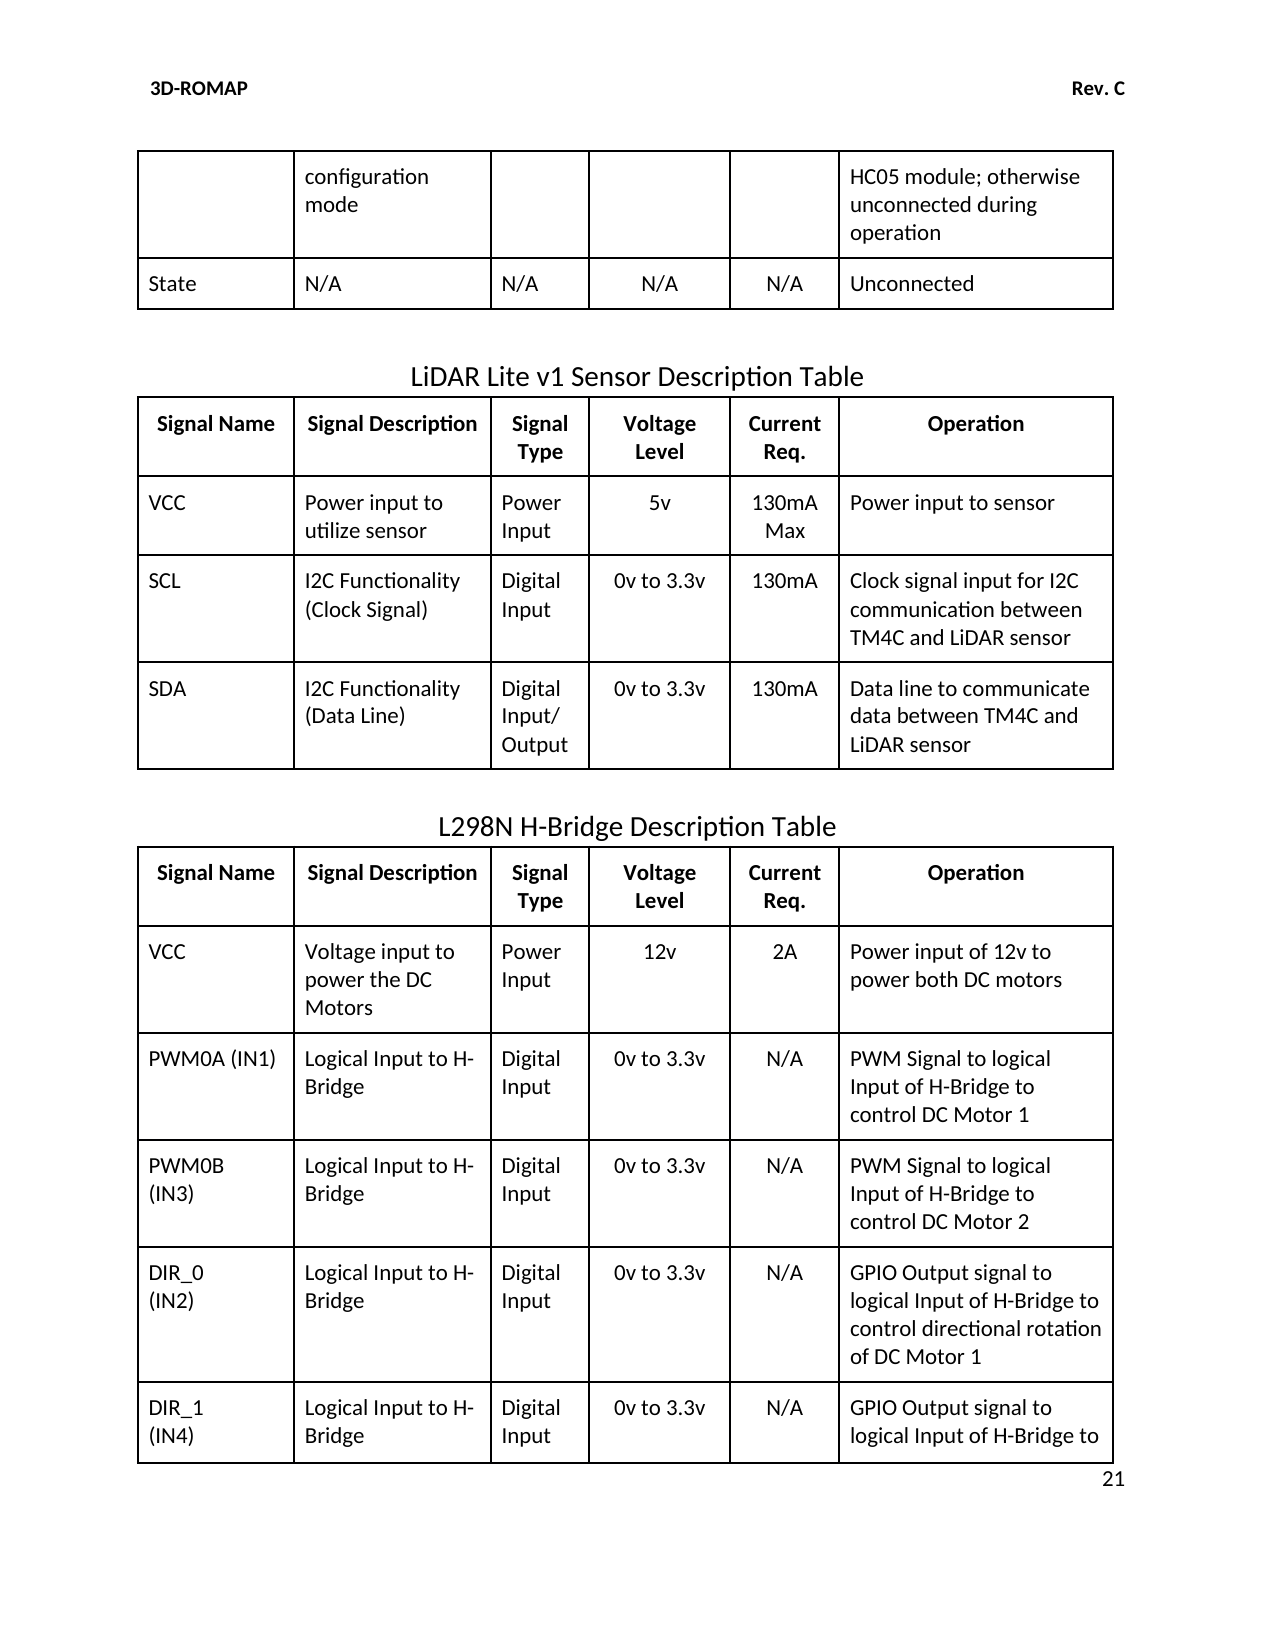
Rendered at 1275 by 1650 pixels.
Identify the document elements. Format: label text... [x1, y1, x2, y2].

table_cell GPIO Output signal to logical Input of H-Bridge to [840, 1383, 1112, 1462]
text LiDAR Lite v1 Sensor Description Table [150, 358, 1125, 394]
table_cell Power Input [492, 477, 588, 554]
table_cell [731, 152, 838, 257]
table_cell N/A [731, 1383, 838, 1462]
table_cell [590, 152, 729, 257]
table_cell 130mA [731, 663, 838, 768]
table_header Signal Name [139, 848, 293, 924]
table_cell N/A [492, 259, 588, 308]
table_cell Logical Input to H-Bridge [295, 1248, 490, 1381]
table_cell Logical Input to H-Bridge [295, 1034, 490, 1138]
text L298N H-Bridge Description Table [150, 808, 1125, 843]
table_header Signal Description [295, 398, 490, 475]
table_header Signal Type [492, 848, 588, 924]
table_header Current Req. [731, 398, 838, 475]
table_cell 2A [731, 927, 838, 1032]
table_cell HC05 module; otherwise unconnected during operation [840, 152, 1112, 257]
table_cell Power input to utilize sensor [295, 477, 490, 554]
table_cell N/A [731, 259, 838, 308]
table_header Operation [840, 848, 1112, 924]
table_cell 130mA Max [731, 477, 838, 554]
table_cell I2C Functionality (Clock Signal) [295, 556, 490, 661]
table_cell N/A [590, 259, 729, 308]
table_cell PWM0A (IN1) [139, 1034, 293, 1138]
table_cell [492, 152, 588, 257]
table_cell Logical Input to H-Bridge [295, 1141, 490, 1246]
table_header Signal Description [295, 848, 490, 924]
table_cell 5v [590, 477, 729, 554]
table_cell VCC [139, 927, 293, 1032]
table_cell Power Input [492, 927, 588, 1032]
table_header Voltage Level [590, 848, 729, 924]
table_cell Unconnected [840, 259, 1112, 308]
table_cell Digital Input [492, 1383, 588, 1462]
table_cell Voltage input to power the DC Motors [295, 927, 490, 1032]
table_cell Digital Input [492, 1034, 588, 1138]
table_cell DIR_0 (IN2) [139, 1248, 293, 1381]
table_cell PWM Signal to logical Input of H-Bridge to control DC Motor 1 [840, 1034, 1112, 1138]
table_cell State [139, 259, 293, 308]
table_cell [139, 152, 293, 257]
table_cell DIR_1 (IN4) [139, 1383, 293, 1462]
table_cell Digital Input/ Output [492, 663, 588, 768]
table_cell Clock signal input for I2C communication between TM4C and LiDAR sensor [840, 556, 1112, 661]
table_cell PWM0B (IN3) [139, 1141, 293, 1246]
table_header Signal Type [492, 398, 588, 475]
table_cell N/A [295, 259, 490, 308]
table_cell 12v [590, 927, 729, 1032]
table_cell I2C Functionality (Data Line) [295, 663, 490, 768]
table_cell Digital Input [492, 1248, 588, 1381]
table_cell VCC [139, 477, 293, 554]
table_cell PWM Signal to logical Input of H-Bridge to control DC Motor 2 [840, 1141, 1112, 1246]
table_cell 130mA [731, 556, 838, 661]
table_cell 0v to 3.3v [590, 556, 729, 661]
table_header Voltage Level [590, 398, 729, 475]
table_cell Logical Input to H-Bridge [295, 1383, 490, 1462]
table_cell N/A [731, 1034, 838, 1138]
table_header Signal Name [139, 398, 293, 475]
table_cell GPIO Output signal to logical Input of H-Bridge to control directional rotation of DC Motor 1 [840, 1248, 1112, 1381]
table_cell 0v to 3.3v [590, 1034, 729, 1138]
table_cell Digital Input [492, 556, 588, 661]
table_cell N/A [731, 1248, 838, 1381]
table_cell SDA [139, 663, 293, 768]
table_cell N/A [731, 1141, 838, 1246]
table_cell Power input to sensor [840, 477, 1112, 554]
table_header Operation [840, 398, 1112, 475]
table_cell 0v to 3.3v [590, 1248, 729, 1381]
table_cell Digital Input [492, 1141, 588, 1246]
table_cell 0v to 3.3v [590, 1383, 729, 1462]
table_header Current Req. [731, 848, 838, 924]
table_cell 0v to 3.3v [590, 663, 729, 768]
table_cell 0v to 3.3v [590, 1141, 729, 1246]
table_cell configuration mode [295, 152, 490, 257]
table_cell Power input of 12v to power both DC motors [840, 927, 1112, 1032]
table_cell SCL [139, 556, 293, 661]
table_cell Data line to communicate data between TM4C and LiDAR sensor [840, 663, 1112, 768]
